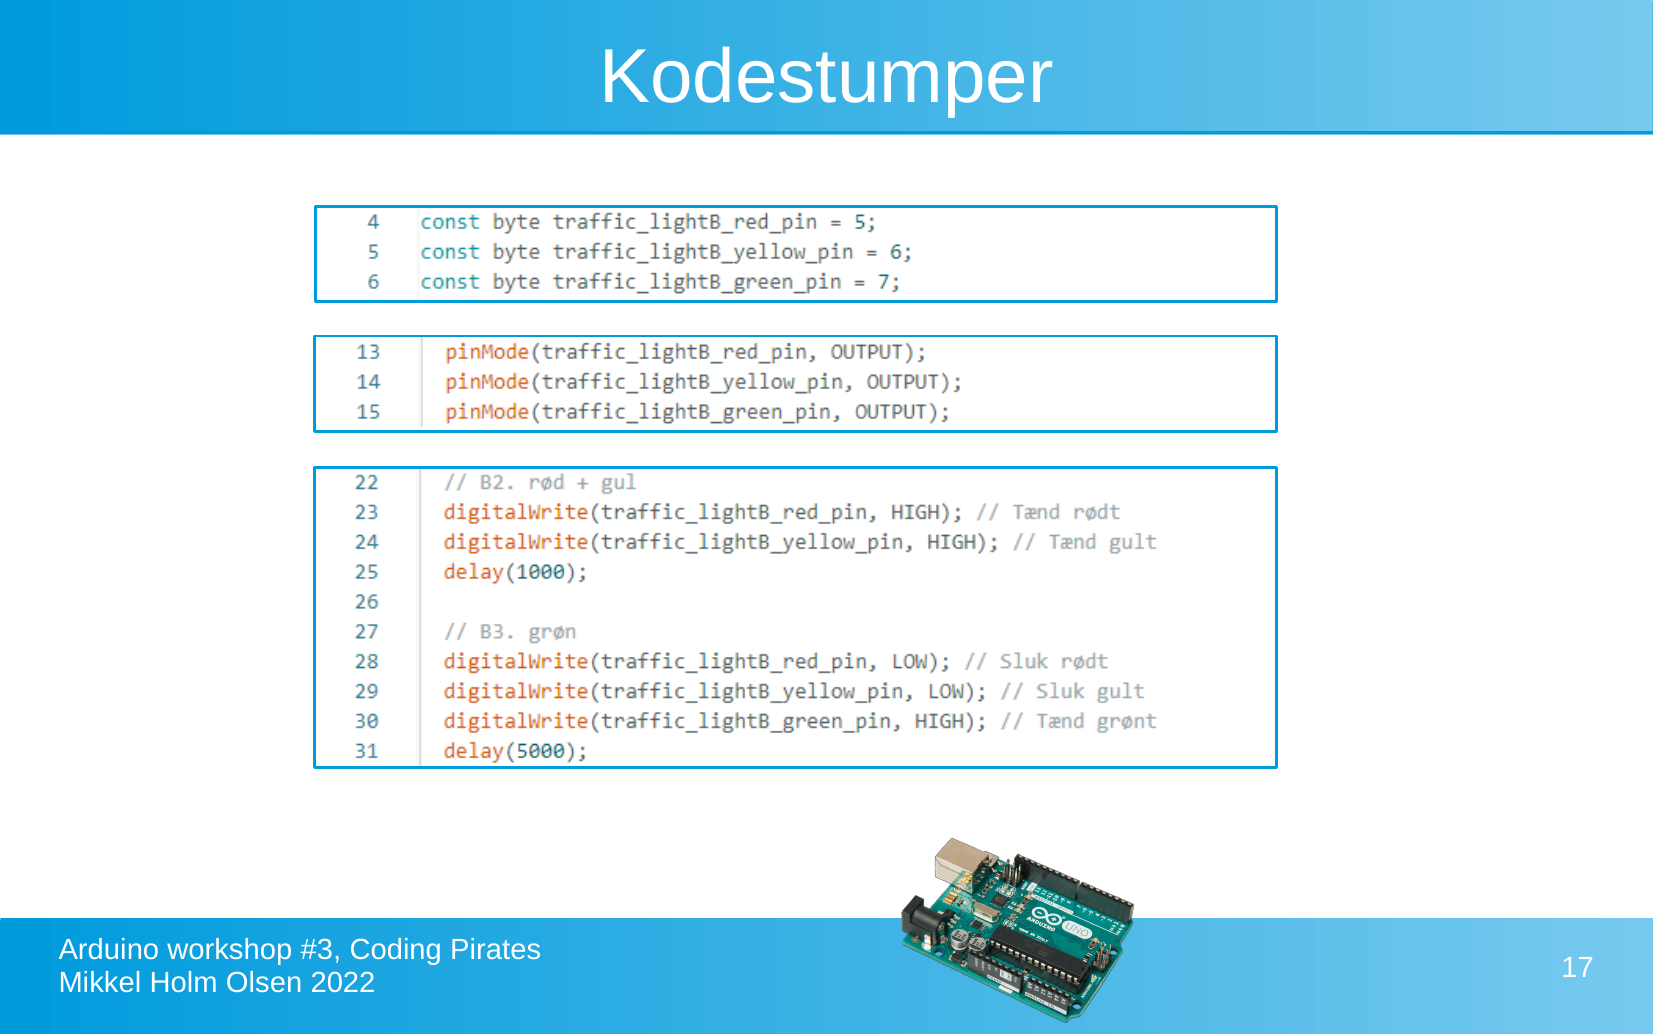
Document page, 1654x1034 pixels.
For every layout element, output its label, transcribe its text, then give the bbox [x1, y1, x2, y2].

picture [900, 836, 1138, 1024]
title Kodestumper [58, 32, 1594, 120]
picture [318, 209, 1274, 299]
picture [317, 338, 1274, 429]
picture [317, 470, 1274, 765]
